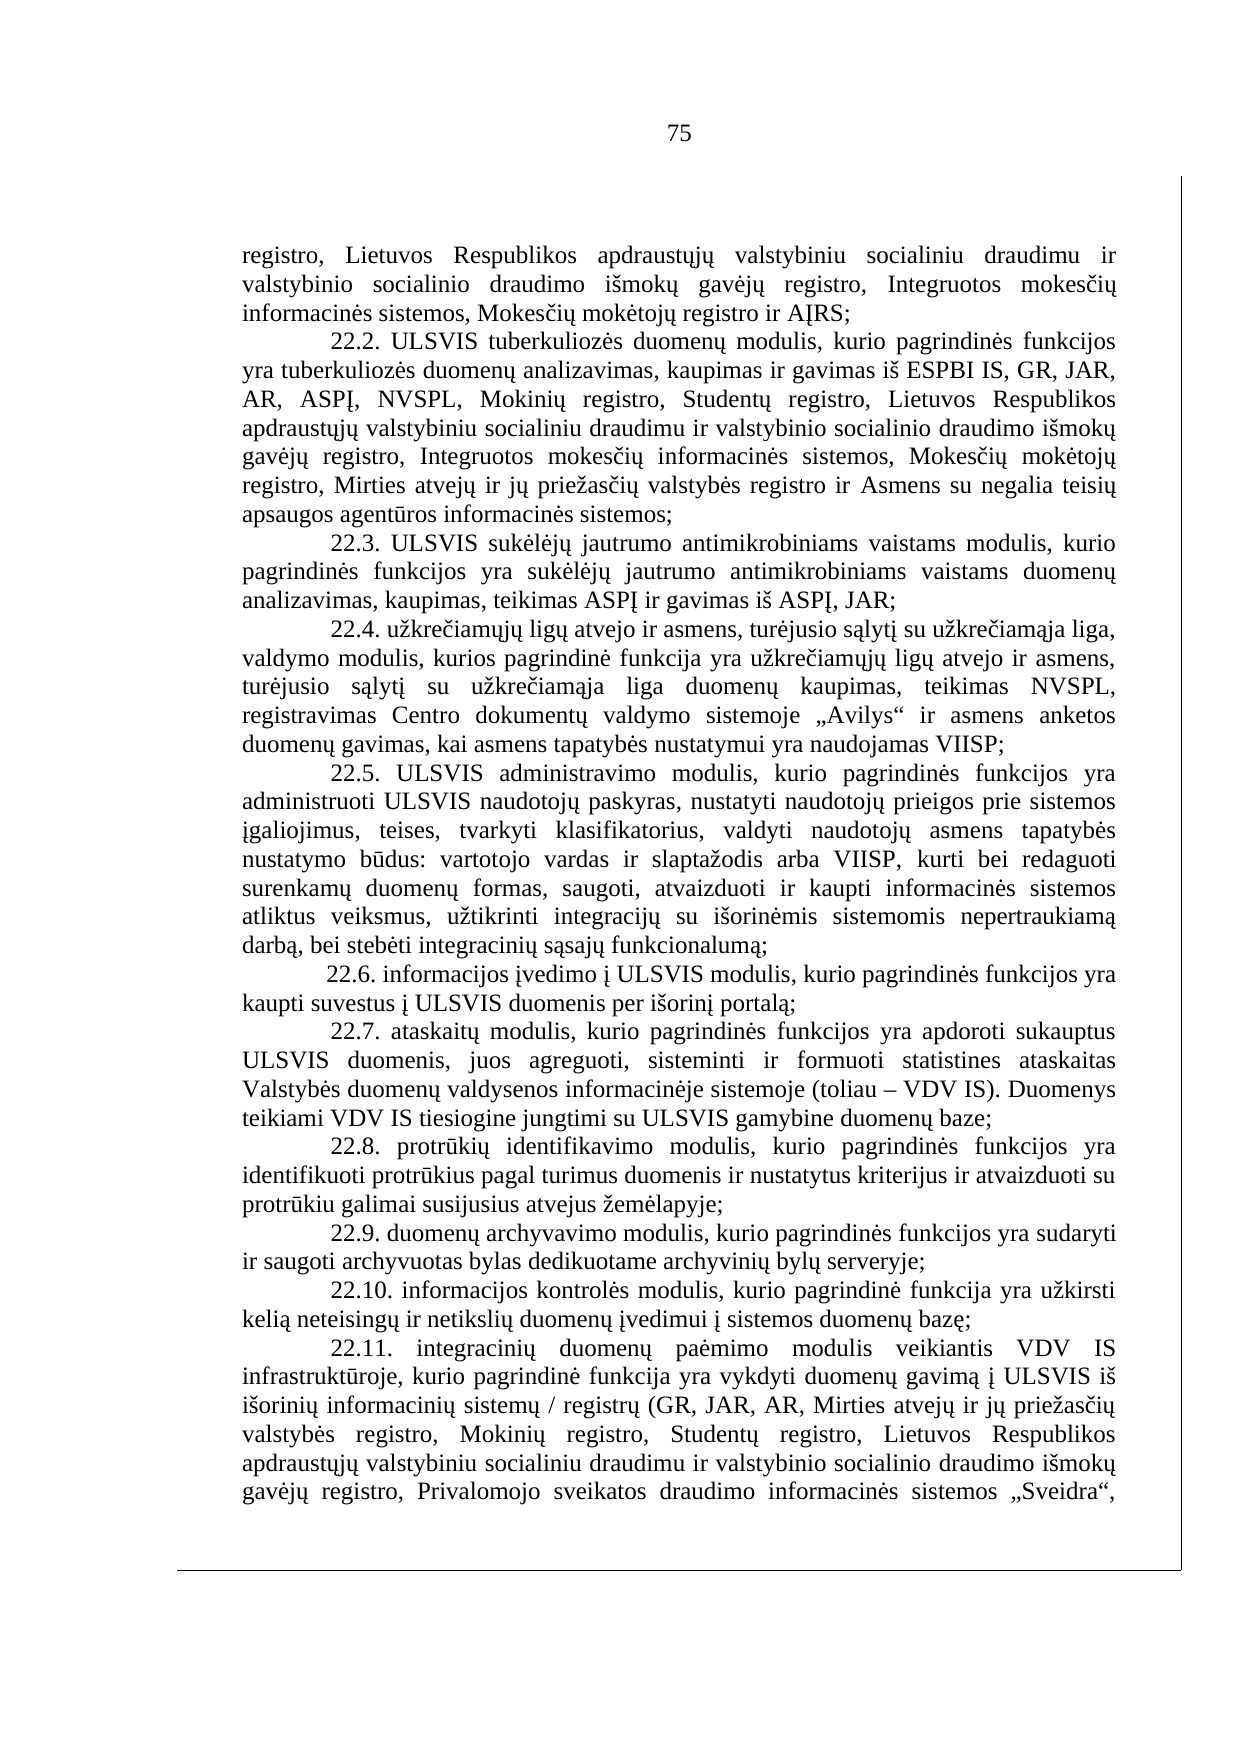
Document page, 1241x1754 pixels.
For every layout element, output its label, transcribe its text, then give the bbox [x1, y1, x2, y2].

text 22.6. informacijos įvedimo į ULSVIS modulis, kurio pagrindinės funkcijos yra kaupti suvestus į ULSVIS duomenis per išorinį portalą; [177, 959, 1181, 1016]
text 22.11. integracinių duomenų paėmimo modulis veikiantis VDV IS infrastruktūroje, kurio pagrindinė funkcija yra vykdyti duomenų gavimą į ULSVIS iš išorinių informacinių sistemų / registrų (GR, JAR, AR, Mirties atvejų ir jų priežasčių valstybės registro, Mokinių registro, Studentų registro, Lietuvos Respublikos apdraustųjų valstybiniu socialiniu draudimu ir valstybinio socialinio draudimo išmokų gavėjų registro, Privalomojo sveikatos draudimo informacinės sistemos „Sveidra“, [177, 1333, 1181, 1570]
text 22.5. ULSVIS administravimo modulis, kurio pagrindinės funkcijos yra administruoti ULSVIS naudotojų paskyras, nustatyti naudotojų prieigos prie sistemos įgaliojimus, teises, tvarkyti klasifikatorius, valdyti naudotojų asmens tapatybės nustatymo būdus: vartotojo vardas ir slaptažodis arba VIISP, kurti bei redaguoti surenkamų duomenų formas, saugoti, atvaizduoti ir kaupti informacinės sistemos atliktus veiksmus, užtikrinti integracijų su išorinėmis sistemomis nepertraukiamą darbą, bei stebėti integracinių sąsajų funkcionalumą; [177, 758, 1181, 959]
text 22.3. ULSVIS sukėlėjų jautrumo antimikrobiniams vaistams modulis, kurio pagrindinės funkcijos yra sukėlėjų jautrumo antimikrobiniams vaistams duomenų analizavimas, kaupimas, teikimas ASPĮ ir gavimas iš ASPĮ, JAR; [177, 528, 1181, 614]
text 22.10. informacijos kontrolės modulis, kurio pagrindinė funkcija yra užkirsti kelią neteisingų ir netikslių duomenų įvedimui į sistemos duomenų bazę; [177, 1275, 1181, 1333]
text 22.4. užkrečiamųjų ligų atvejo ir asmens, turėjusio sąlytį su užkrečiamąja liga, valdymo modulis, kurios pagrindinė funkcija yra užkrečiamųjų ligų atvejo ir asmens, turėjusio sąlytį su užkrečiamąja liga duomenų kaupimas, teikimas NVSPL, registravimas Centro dokumentų valdymo sistemoje „Avilys“ ir asmens anketos duomenų gavimas, kai asmens tapatybės nustatymui yra naudojamas VIISP; [177, 614, 1181, 758]
text 22.7. ataskaitų modulis, kurio pagrindinės funkcijos yra apdoroti sukauptus ULSVIS duomenis, juos agreguoti, sisteminti ir formuoti statistines ataskaitas Valstybės duomenų valdysenos informacinėje sistemoje (toliau – VDV IS). Duomenys teikiami VDV IS tiesiogine jungtimi su ULSVIS gamybine duomenų baze; [177, 1016, 1181, 1131]
text registro, Lietuvos Respublikos apdraustųjų valstybiniu socialiniu draudimu ir valstybinio socialinio draudimo išmokų gavėjų registro, Integruotos mokesčių informacinės sistemos, Mokesčių mokėtojų registro ir AĮRS; [177, 176, 1181, 326]
text 22.8. protrūkių identifikavimo modulis, kurio pagrindinės funkcijos yra identifikuoti protrūkius pagal turimus duomenis ir nustatytus kriterijus ir atvaizduoti su protrūkiu galimai susijusius atvejus žemėlapyje; [177, 1131, 1181, 1218]
text 22.2. ULSVIS tuberkuliozės duomenų modulis, kurio pagrindinės funkcijos yra tuberkuliozės duomenų analizavimas, kaupimas ir gavimas iš ESPBI IS, GR, JAR, AR, ASPĮ, NVSPL, Mokinių registro, Studentų registro, Lietuvos Respublikos apdraustųjų valstybiniu socialiniu draudimu ir valstybinio socialinio draudimo išmokų gavėjų registro, Integruotos mokesčių informacinės sistemos, Mokesčių mokėtojų registro, Mirties atvejų ir jų priežasčių valstybės registro ir Asmens su negalia teisių apsaugos agentūros informacinės sistemos; [177, 326, 1181, 528]
text 22.9. duomenų archyvavimo modulis, kurio pagrindinės funkcijos yra sudaryti ir saugoti archyvuotas bylas dedikuotame archyvinių bylų serveryje; [177, 1218, 1181, 1275]
